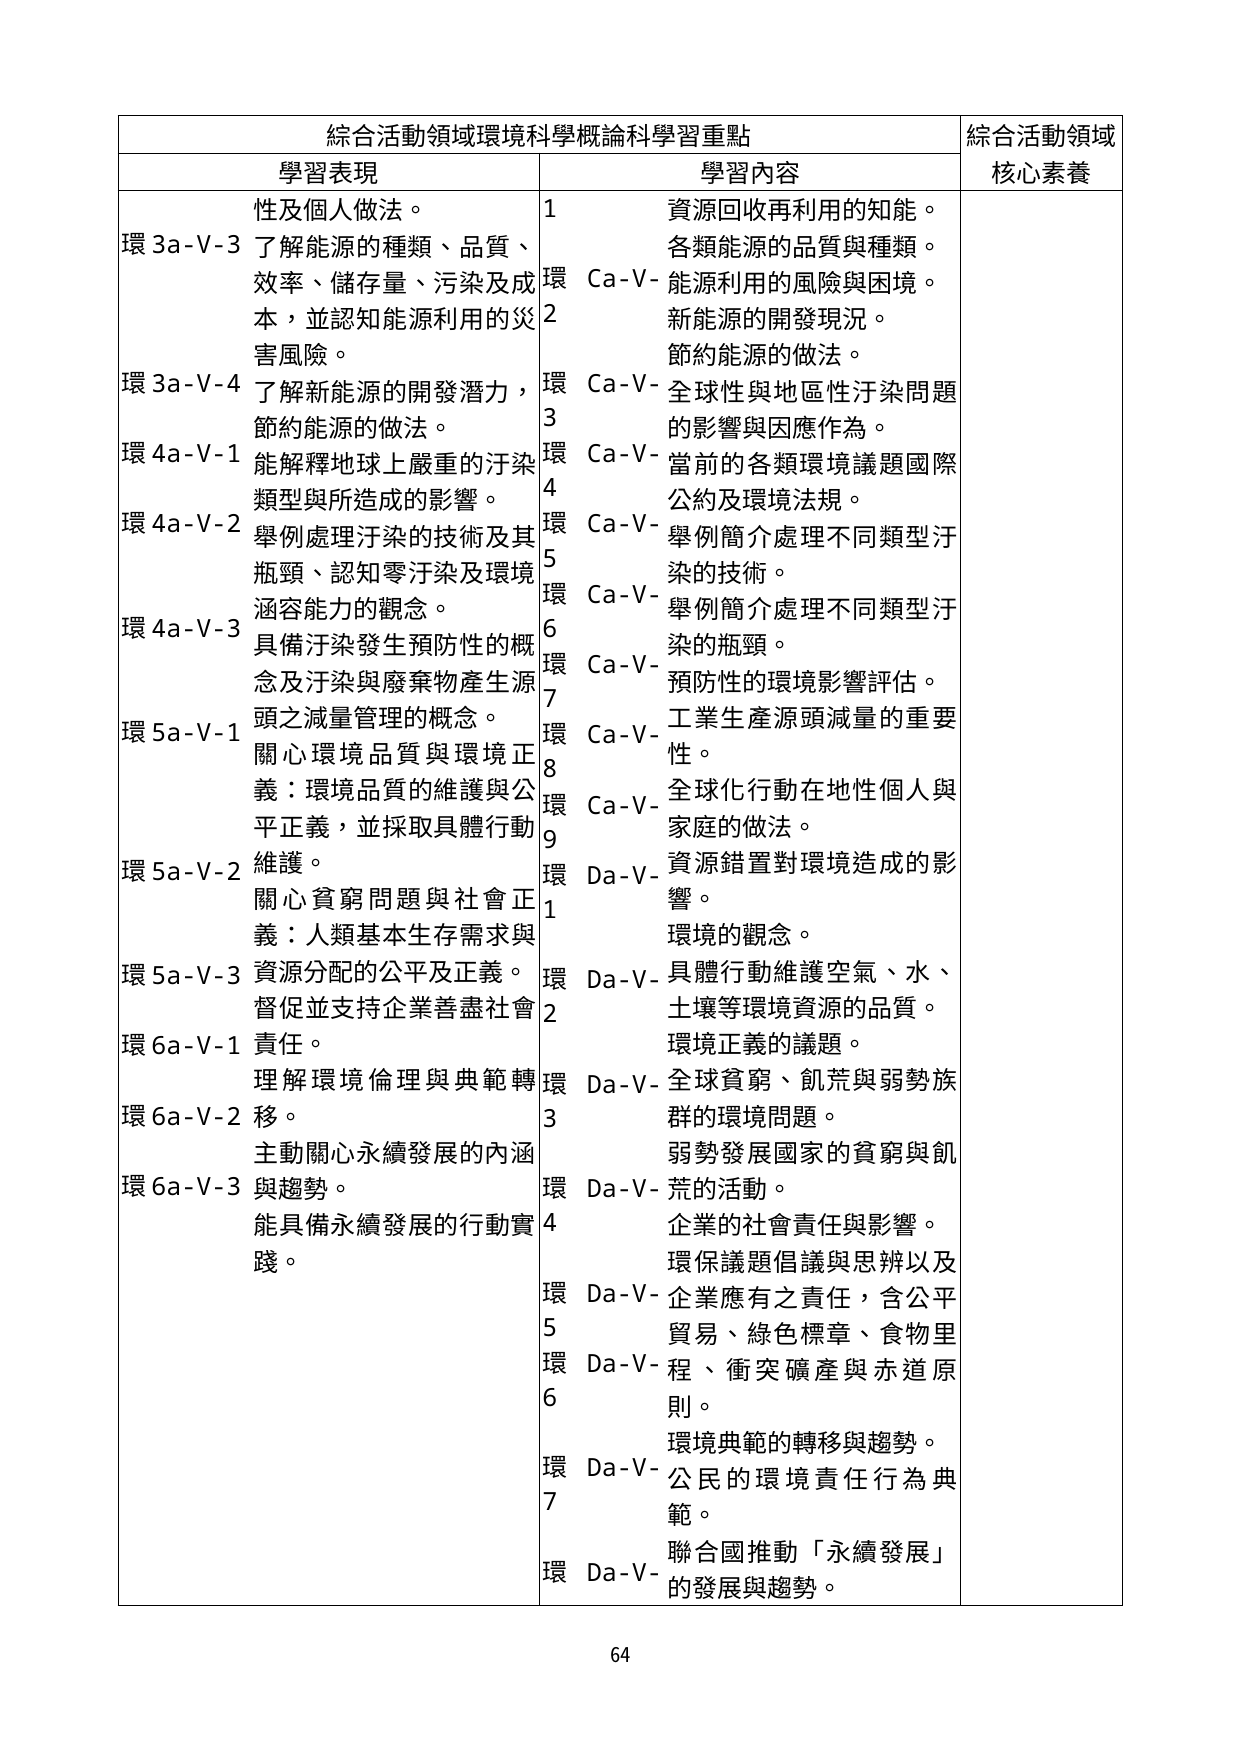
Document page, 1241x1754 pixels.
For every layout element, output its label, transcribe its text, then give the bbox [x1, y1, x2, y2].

table_cell 學習表現 [119, 154, 539, 190]
table_cell 資源回收再利用的知能。 各類能源的品質與種類。 能源利用的風險與困境。 新能源的開發現況。 節約能源的做法。 全球性與地區性汙染問題的影響與因應作為。 當前的各類環境議題國際公約及環境法規。 舉例簡介處理不同類型汙染的技術。 舉例簡介處理不同類型汙染的瓶頸。 預防性的環境影響評估。 工業生產源頭減量的重要性。 全球化行動在地性個人與家庭的做法。 資源錯置對環境造成的影響。 環境的觀念。 具體行動維護空氣、水、土壤等環境資源的品質。 環境正義的議題。 全球貧窮、飢荒與弱勢族群的環境問題。 弱勢發展國家的貧窮與飢荒的活動。 企業的社會責任與影響。 環保議題倡議與思辨以及企業應有之責任，含公平貿易、綠色標章、食物里程、衝突礦產與赤道原則。 環境典範的轉移與趨勢。 公民的環境責任行為典範。 聯合國推動「永續發展」的發展與趨勢。 [665, 191, 960, 1604]
table_cell [961, 191, 1122, 1604]
table_header 綜合活動領域 核心素養 [961, 116, 1122, 190]
table_header 綜合活動領域環境科學概論科學習重點 [119, 116, 960, 152]
table_cell 1 環Ca-V-2 環Ca-V-3 環Ca-V-4 環Ca-V-5 環Ca-V-6 環Ca-V-7 環Ca-V-8 環Ca-V-9 環Da-V-1 環Da-V-2 環Da-V-3 環Da-V-4 環Da-V-5 環Da-V-6 環Da-V-7 環Da-V- [540, 191, 664, 1604]
table_cell 性及個人做法。 了解能源的種類、品質、效率、儲存量、污染及成本，並認知能源利用的災害風險。 了解新能源的開發潛力，節約能源的做法。 能解釋地球上嚴重的汙染類型與所造成的影響。 舉例處理汙染的技術及其瓶頸、認知零汙染及環境涵容能力的觀念。 具備汙染發生預防性的概念及汙染與廢棄物產生源頭之減量管理的概念。 關心環境品質與環境正義：環境品質的維護與公平正義，並採取具體行動維護。 關心貧窮問題與社會正義：人類基本生存需求與資源分配的公平及正義。 督促並支持企業善盡社會責任。 理解環境倫理與典範轉移。 主動關心永續發展的內涵與趨勢。 能具備永續發展的行動實踐。 [251, 191, 539, 1604]
table_cell 學習內容 [540, 154, 960, 190]
table_cell 環3a-V-3 環3a-V-4 環4a-V-1 環4a-V-2 環4a-V-3 環5a-V-1 環5a-V-2 環5a-V-3 環6a-V-1 環6a-V-2 環6a-V-3 [119, 191, 251, 1604]
